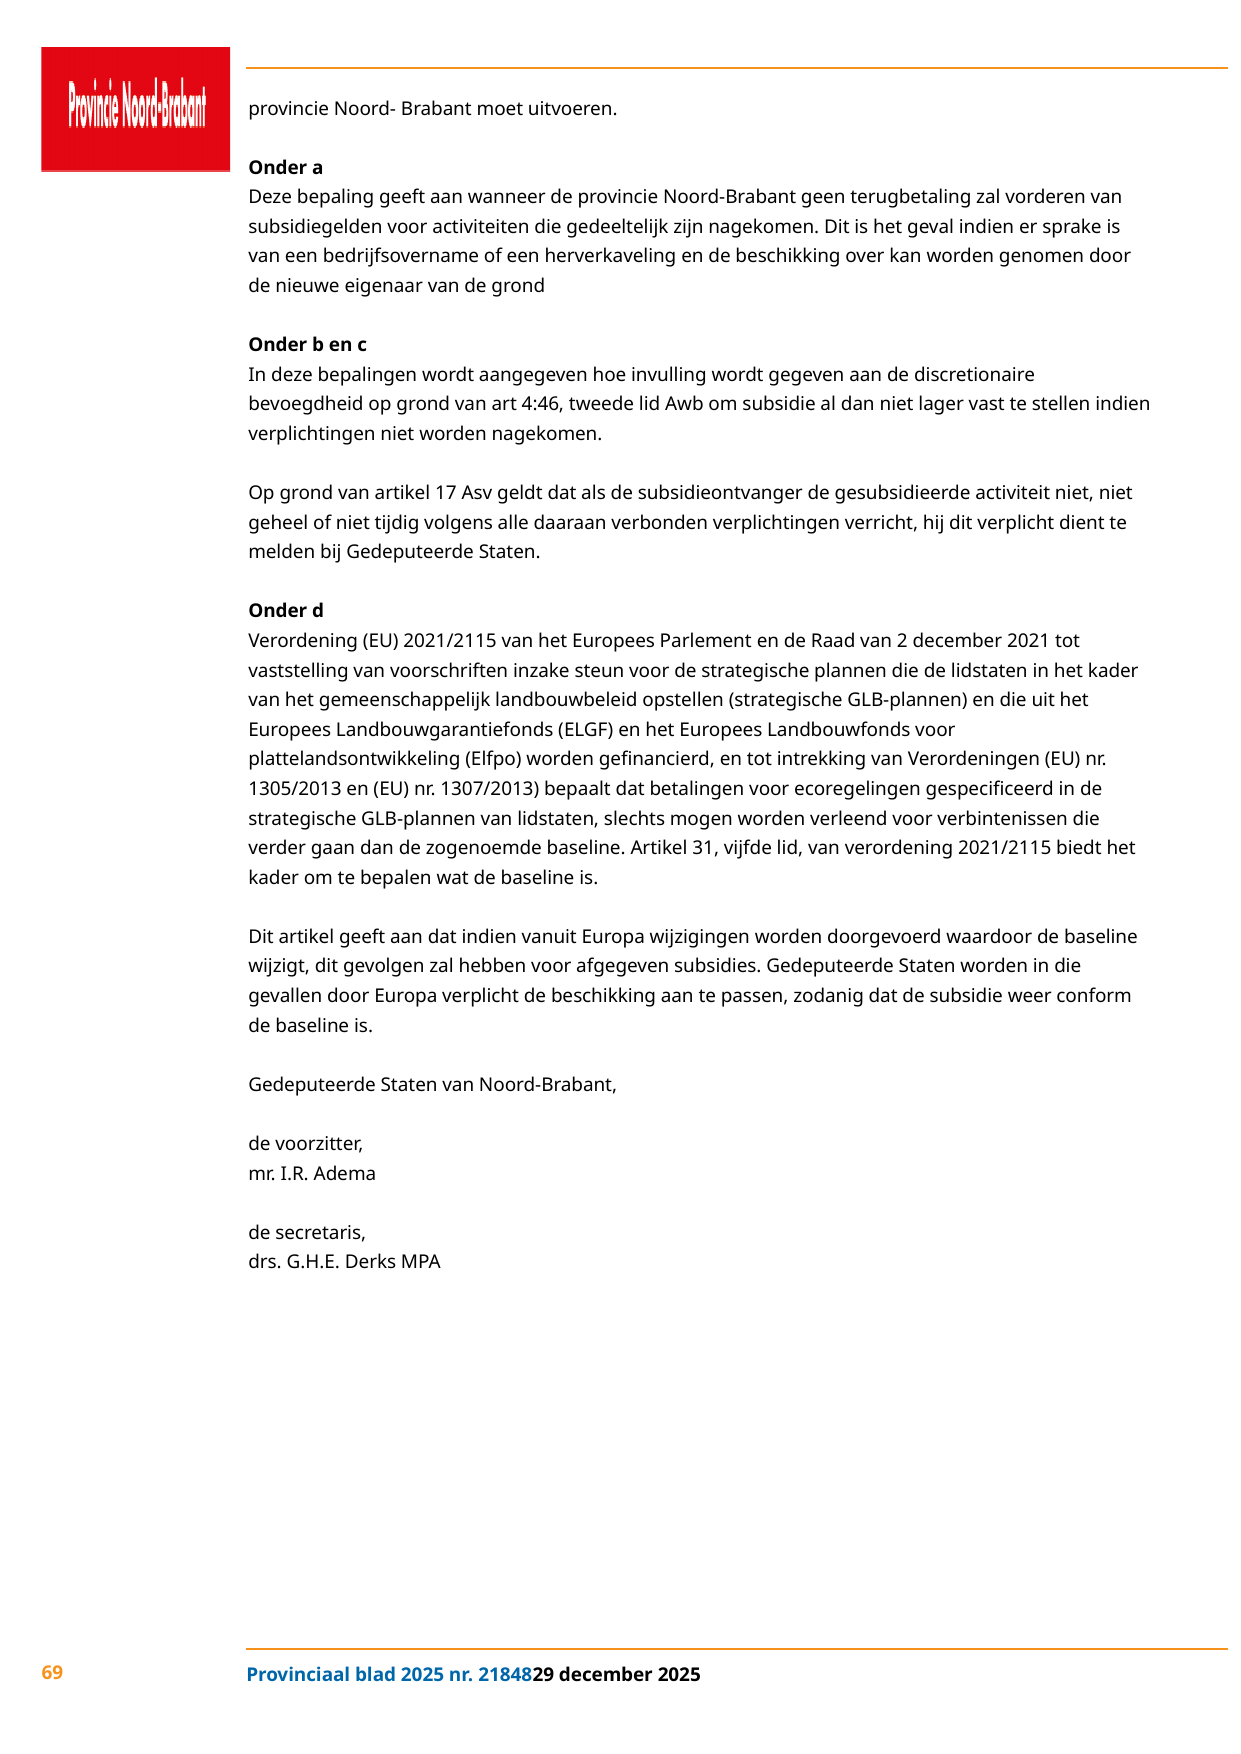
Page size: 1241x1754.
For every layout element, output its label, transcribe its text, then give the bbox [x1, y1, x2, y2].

text Onder a [248, 154, 1152, 180]
text Onder d [248, 598, 1152, 623]
text mr. I.R. Adema [248, 1160, 1152, 1186]
text de voorzitter, [248, 1130, 1152, 1156]
text In deze bepalingen wordt aangegeven hoe invulling wordt gegeven aan de discretionaire bevoegdheid op grond van art 4:46, tweede lid Awb om subsidie al dan niet lager vast te stellen indien verplichtingen niet worden nagekomen. [248, 361, 1152, 446]
text Op grond van artikel 17 Asv geldt dat als de subsidieontvanger de gesubsidieerde activiteit niet, niet geheel of niet tijdig volgens alle daaraan verbonden verplichtingen verricht, hij dit verplicht dient te melden bij Gedeputeerde Staten. [248, 479, 1152, 564]
text Onder b en c [248, 331, 1152, 357]
text provincie Noord- Brabant moet uitvoeren. [248, 95, 1152, 121]
text Deze bepaling geeft aan wanneer de provincie Noord-Brabant geen terugbetaling zal vorderen van subsidiegelden voor activiteiten die gedeeltelijk zijn nagekomen. Dit is het geval indien er sprake is van een bedrijfsovername of een herverkaveling en de beschikking over kan worden genomen door de nieuwe eigenaar van de grond [248, 183, 1152, 298]
picture [41, 47, 231, 172]
text Dit artikel geeft aan dat indien vanuit Europa wijzigingen worden doorgevoerd waardoor de baseline wijzigt, dit gevolgen zal hebben voor afgegeven subsidies. Gedeputeerde Staten worden in die gevallen door Europa verplicht de beschikking aan te passen, zodanig dat de subsidie weer conform de baseline is. [248, 923, 1152, 1038]
text drs. G.H.E. Derks MPA [248, 1248, 1152, 1274]
text de secretaris, [248, 1219, 1152, 1245]
text Verordening (EU) 2021/2115 van het Europees Parlement en de Raad van 2 december 2021 tot vaststelling van voorschriften inzake steun voor de strategische plannen die de lidstaten in het kader van het gemeenschappelijk landbouwbeleid opstellen (strategische GLB-plannen) en die uit het Europees Landbouwgarantiefonds (ELGF) en het Europees Landbouwfonds voor plattelandsontwikkeling (Elfpo) worden gefinancierd, en tot intrekking van Verordeningen (EU) nr. 1305/2013 en (EU) nr. 1307/2013) bepaalt dat betalingen voor ecoregelingen gespecificeerd in de strategische GLB-plannen van lidstaten, slechts mogen worden verleend voor verbintenissen die verder gaan dan de zogenoemde baseline. Artikel 31, vijfde lid, van verordening 2021/2115 biedt het kader om te bepalen wat de baseline is. [248, 627, 1152, 890]
text Gedeputeerde Staten van Noord-Brabant, [248, 1071, 1152, 1097]
